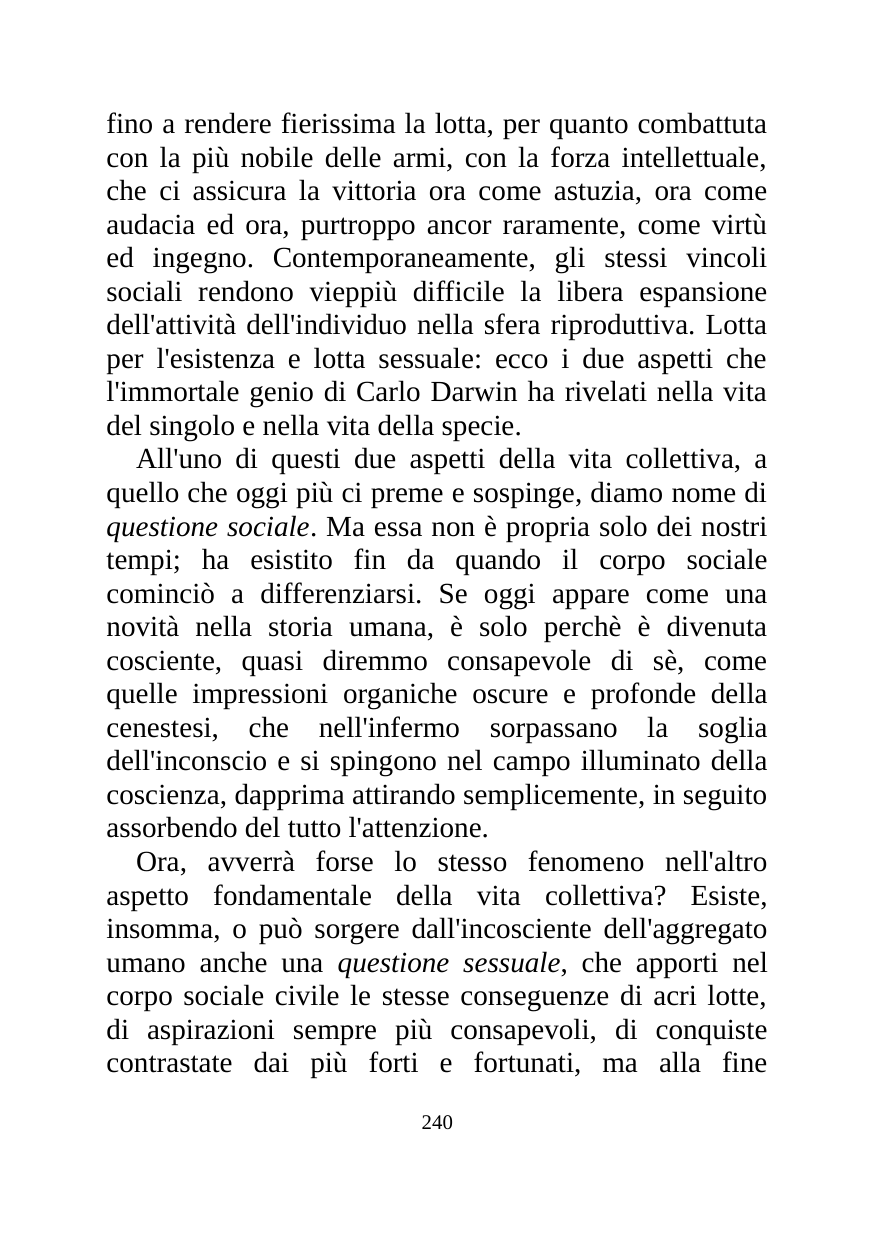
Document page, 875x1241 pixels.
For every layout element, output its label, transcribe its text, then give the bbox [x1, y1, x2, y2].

text All'uno di questi due aspetti della vita collettiva, a quello che oggi più ci preme e sospinge, diamo nome di questione sociale. Ma essa non è propria solo dei nostri tempi; ha esistito fin da quando il corpo sociale cominciò a differenziarsi. Se oggi appare come una novità nella storia umana, è solo perchè è divenuta cosciente, quasi diremmo consapevole di sè, come quelle impressioni organiche oscure e profonde della cenestesi, che nell'infermo sorpassano la soglia dell'inconscio e si spingono nel campo illuminato della coscienza, dapprima attirando semplicemente, in seguito assorbendo del tutto l'attenzione. [106, 442, 768, 844]
text Ora, avverrà forse lo stesso fenomeno nell'altro aspetto fondamentale della vita collettiva? Esiste, insomma, o può sorgere dall'incosciente dell'aggregato umano anche una questione sessuale, che apporti nel corpo sociale civile le stesse conseguenze di acri lotte, di aspirazioni sempre più consapevoli, di conquiste contrastate dai più forti e fortunati, ma alla fine [106, 844, 768, 1079]
text fino a rendere fierissima la lotta, per quanto combattuta con la più nobile delle armi, con la forza intellettuale, che ci assicura la vittoria ora come astuzia, ora come audacia ed ora, purtroppo ancor raramente, come virtù ed ingegno. Contemporaneamente, gli stessi vincoli sociali rendono vieppiù difficile la libera espansione dell'attività dell'individuo nella sfera riproduttiva. Lotta per l'esistenza e lotta sessuale: ecco i due aspetti che l'immortale genio di Carlo Darwin ha rivelati nella vita del singolo e nella vita della specie. [106, 106, 768, 442]
